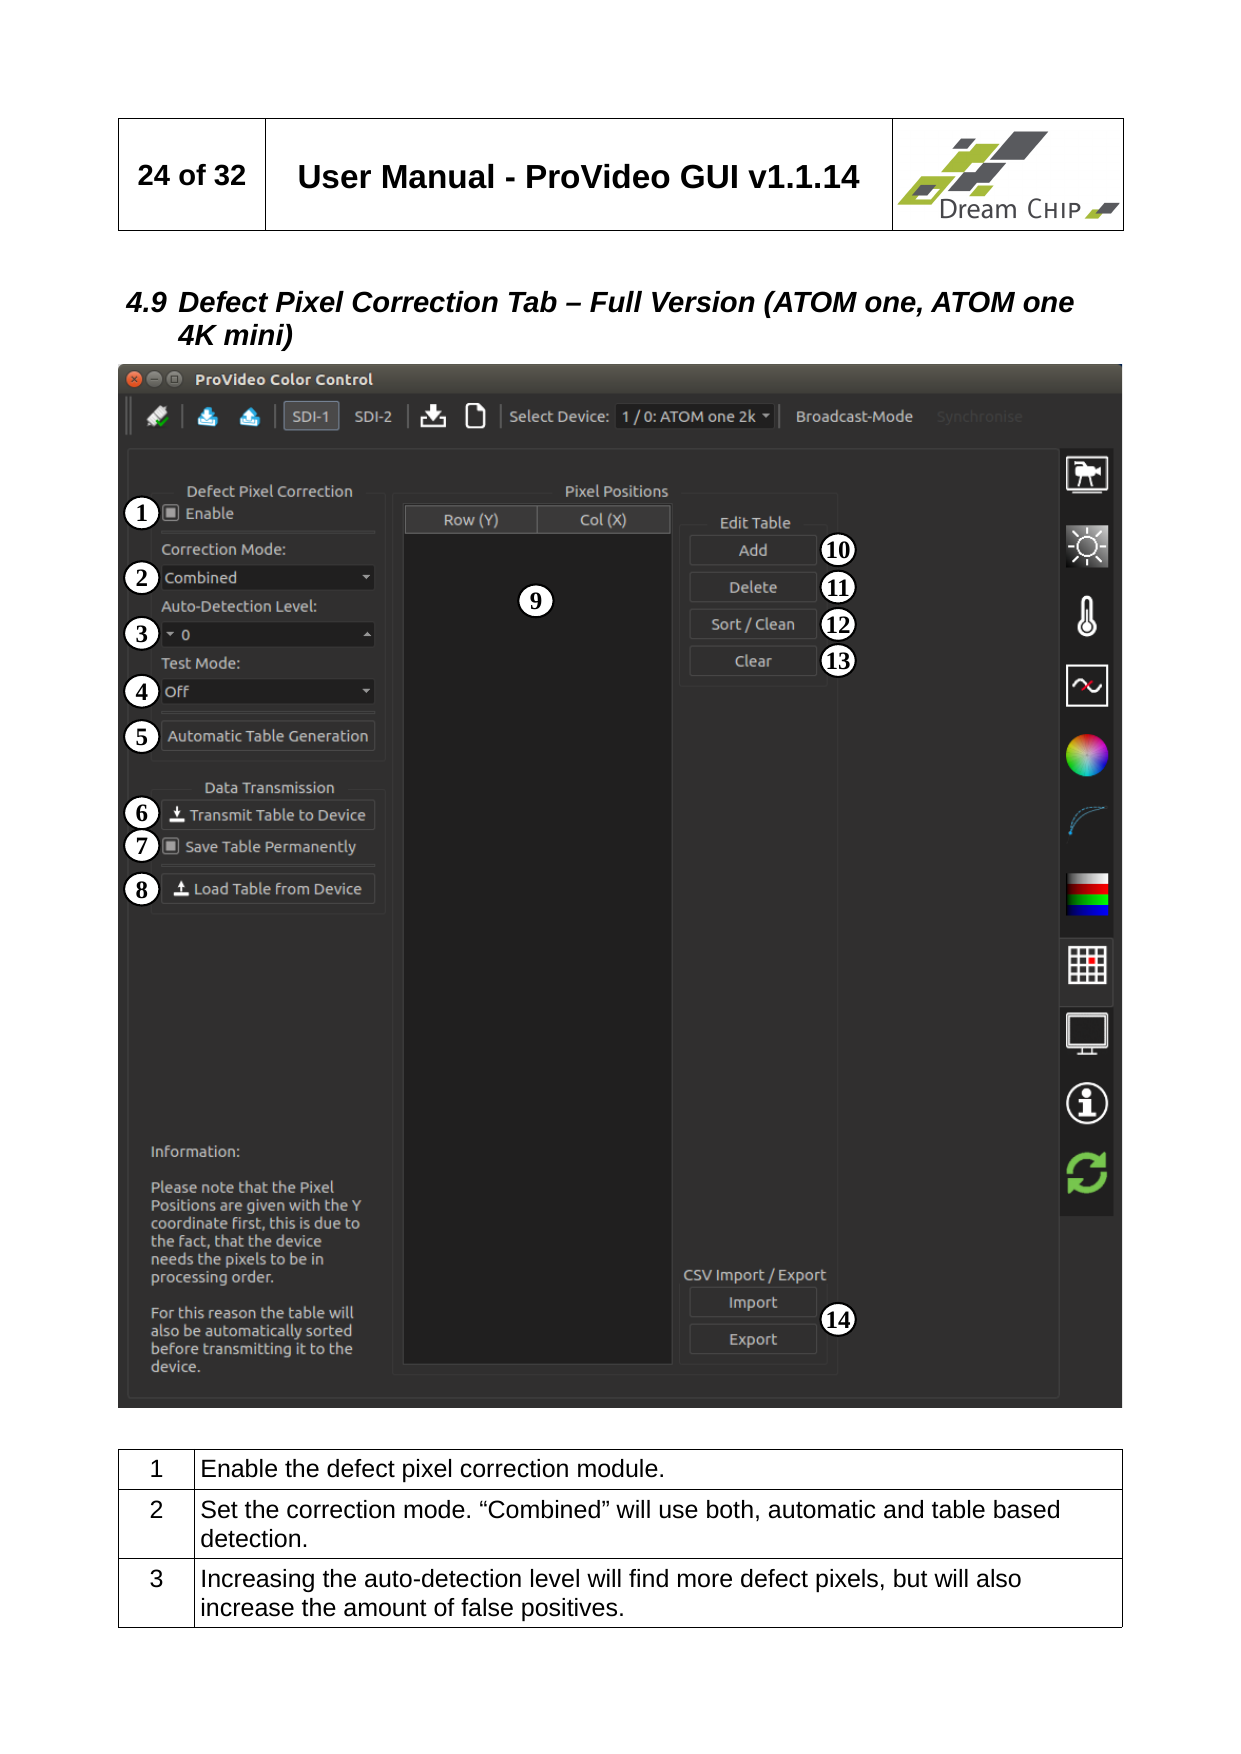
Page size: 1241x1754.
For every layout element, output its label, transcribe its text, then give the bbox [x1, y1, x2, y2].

table_cell Set the correction mode. “Combined” will use both, automatic and table based detection. [195, 1490, 1122, 1558]
picture [897, 130, 1120, 220]
picture [118, 364, 1123, 1408]
subtitle Defect Pixel Correction Tab – Full Version (ATOM one, ATOM one 4K mini) [118, 285, 1122, 352]
table_cell 3 [119, 1559, 194, 1627]
table_header Enable the defect pixel correction module. [195, 1450, 1122, 1489]
table_cell 2 [119, 1490, 194, 1558]
table_header 1 [119, 1450, 194, 1489]
table_cell Increasing the auto-detection level will find more defect pixels, but will also increase the amount of false positives. [195, 1559, 1122, 1627]
